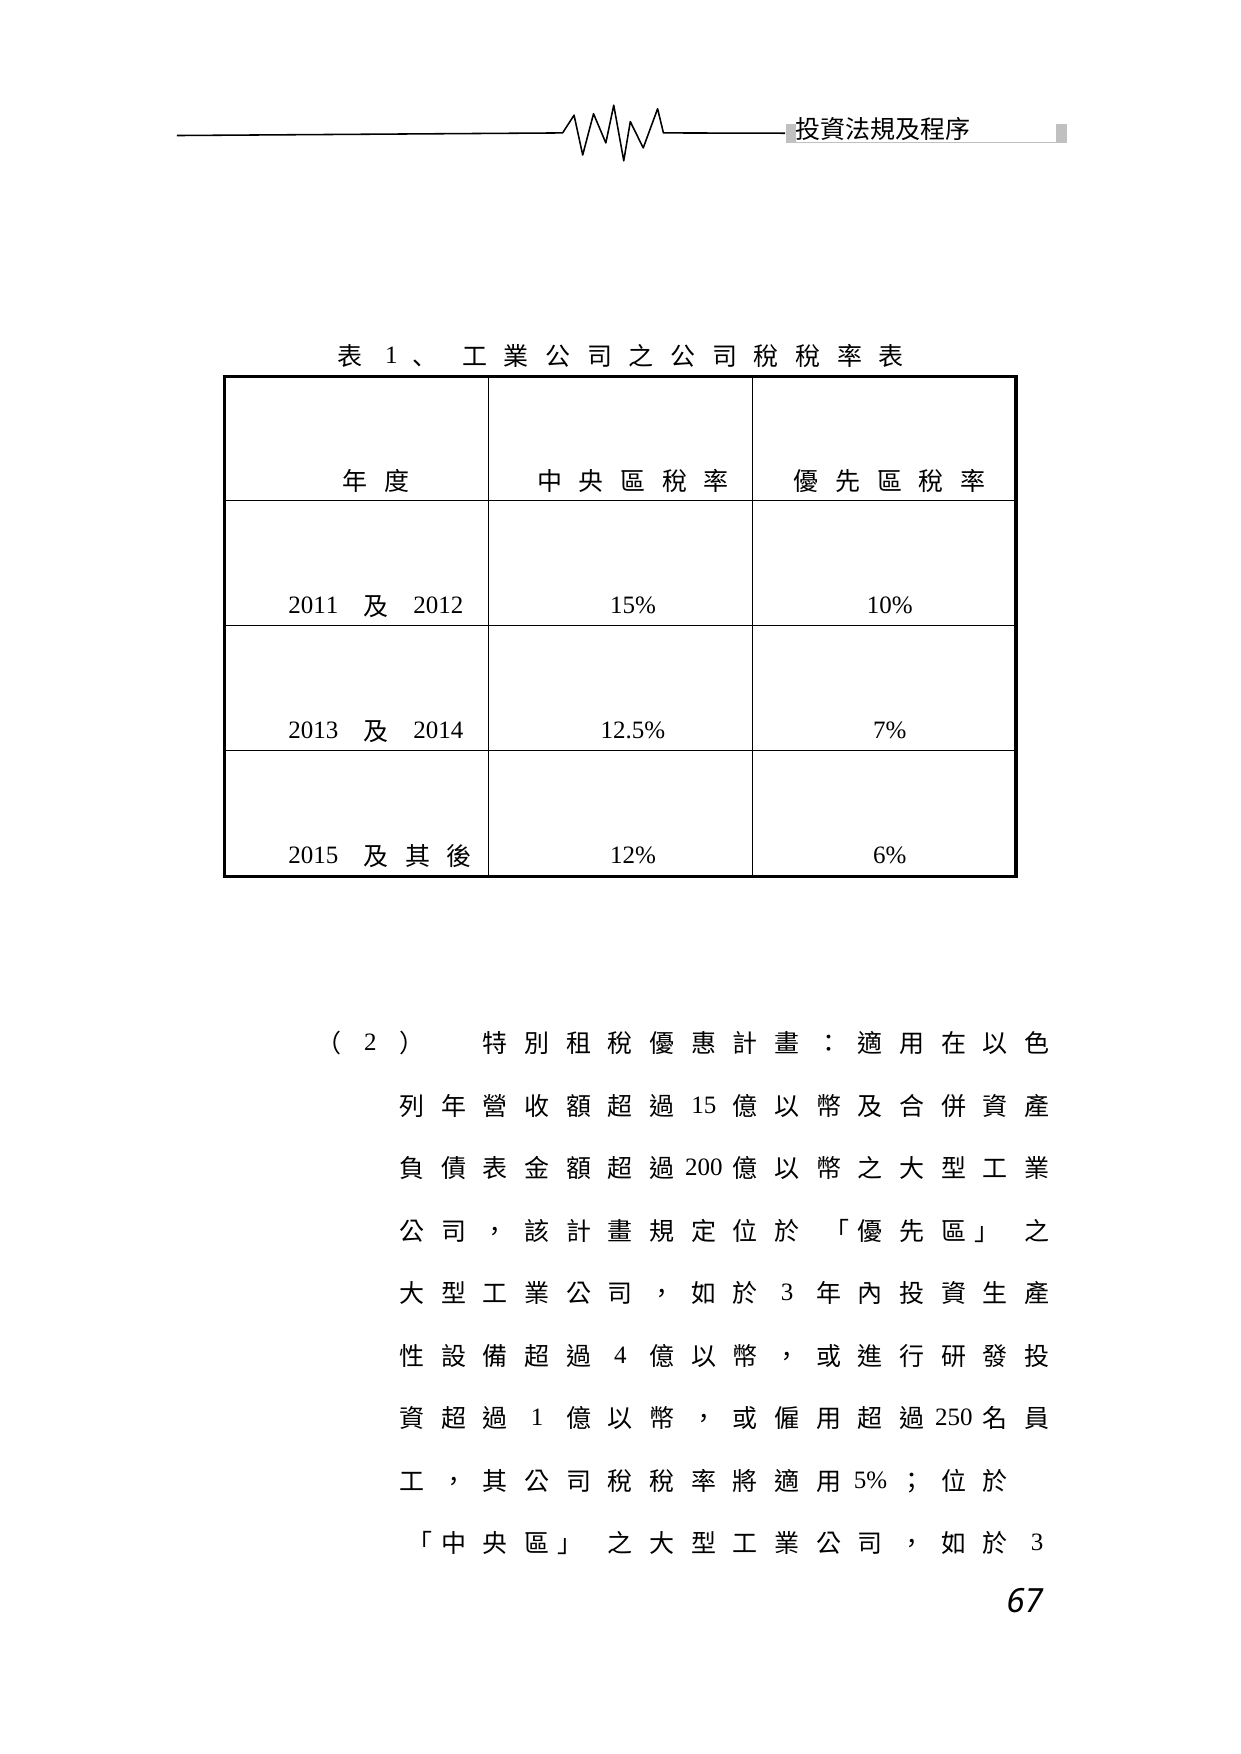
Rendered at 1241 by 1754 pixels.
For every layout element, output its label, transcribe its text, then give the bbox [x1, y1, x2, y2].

table_cell 6% [753, 751, 1014, 875]
table_header 優先區稅率 [753, 378, 1014, 500]
table_cell 10% [753, 501, 1014, 625]
table_cell 2015及其後 [226, 751, 488, 875]
table_cell 2011及2012 [226, 501, 488, 625]
table_cell 12% [489, 751, 752, 875]
text 表1、工業公司之公司稅稅率表 [183, 313, 1058, 375]
table_cell 7% [753, 626, 1014, 750]
table_cell 2013及2014 [226, 626, 488, 750]
text （2） 特別租稅優惠計畫：適用在以色列年營收額超過15億以幣及合併資產負債表金額超過200億以幣之大型工業公司，該計畫規定位於「優先區」之大型工業公司，如於3年內投資生產性設備超過4億以幣，或進行研發投資超過1億以幣，或僱用超過250名員工，其公司稅稅率將適用5%；位於「中央區」之大型工業公司，如於3 [306, 1000, 1058, 1563]
table_cell 12.5% [489, 626, 752, 750]
table_header 年度 [226, 378, 488, 500]
table_header 中央區稅率 [489, 378, 752, 500]
table_cell 15% [489, 501, 752, 625]
